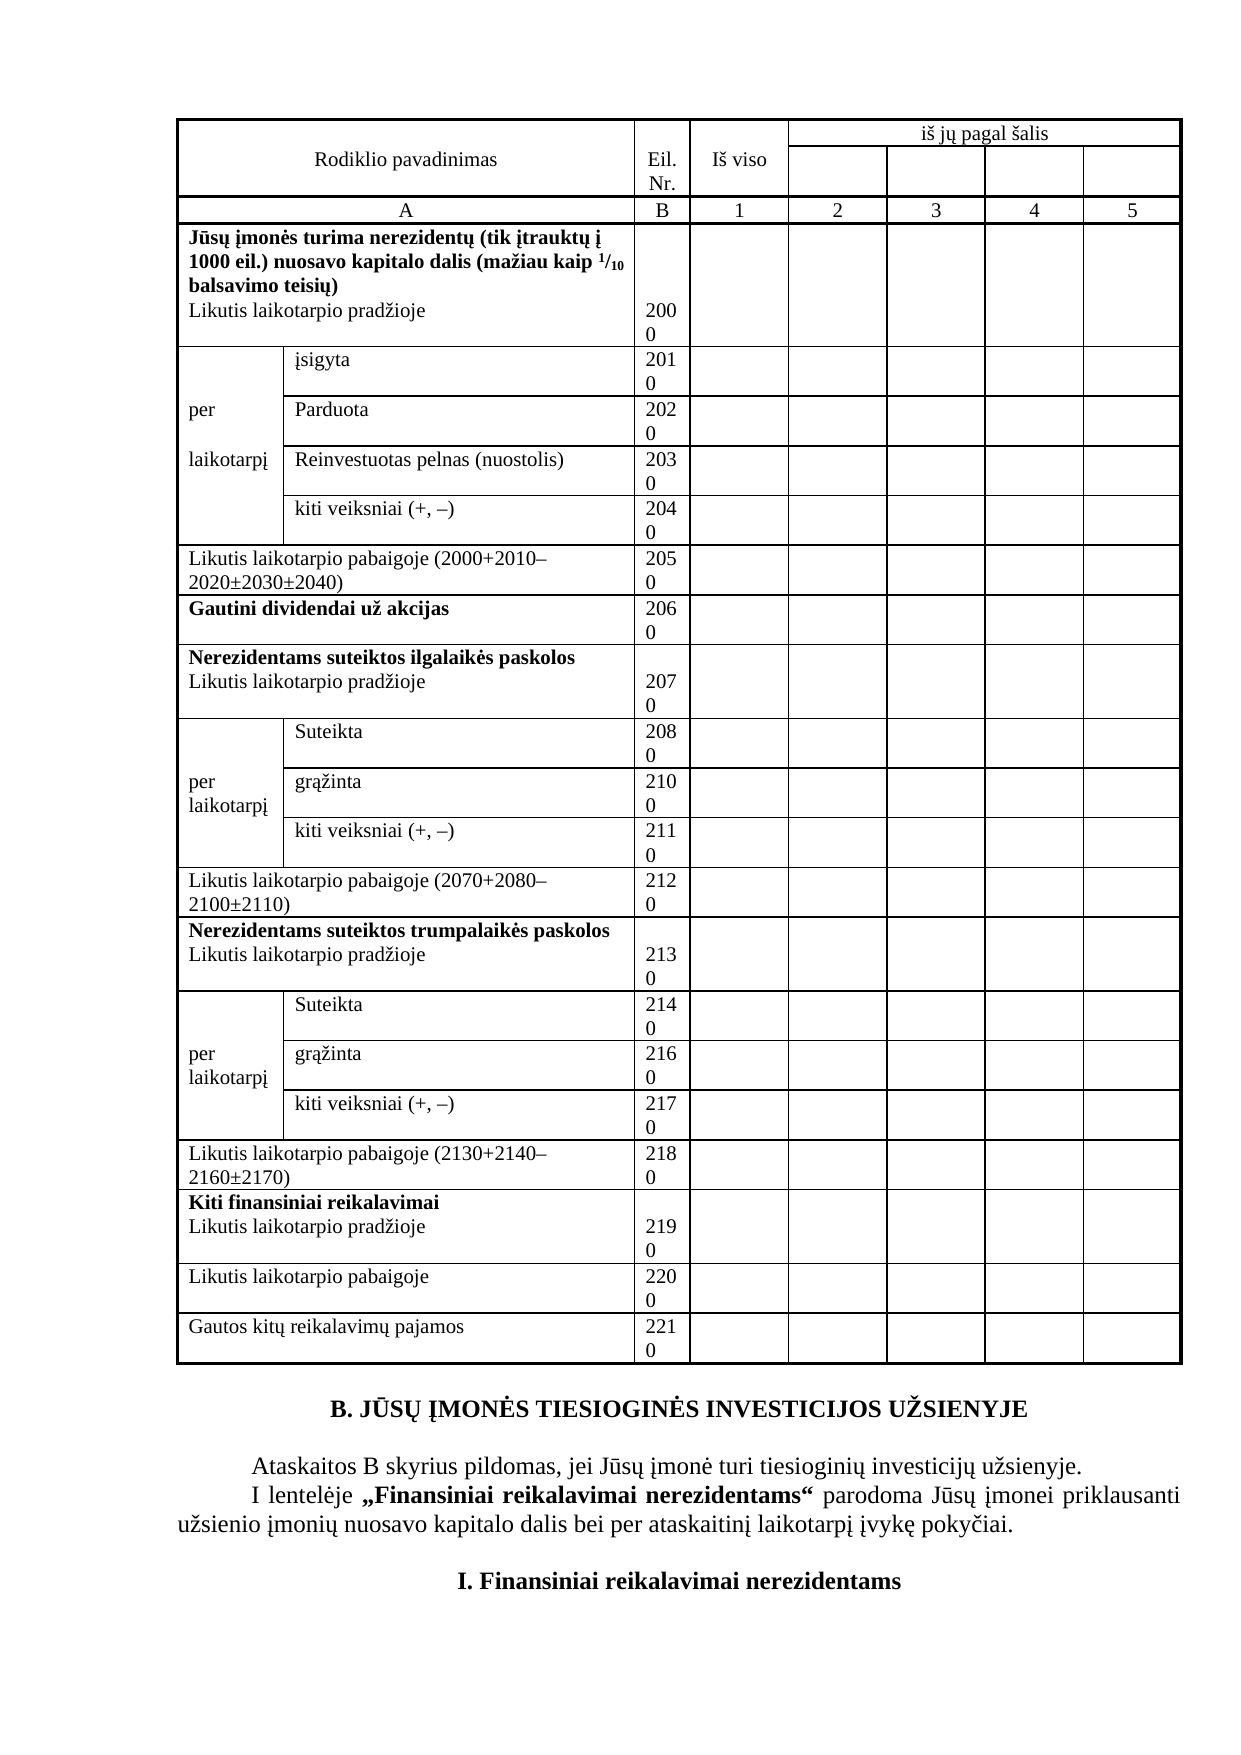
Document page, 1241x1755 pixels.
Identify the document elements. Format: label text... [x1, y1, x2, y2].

table_cell Likutis laikotarpio pabaigoje (2130+2140–2160±2170) [179, 1141, 634, 1189]
table_cell [789, 147, 886, 195]
table_cell [789, 347, 886, 395]
table_cell [789, 496, 886, 544]
table_cell Nerezidentams suteiktos trumpalaikės paskolos [179, 918, 634, 942]
table_cell 5 [1084, 198, 1179, 222]
table_cell [789, 645, 886, 669]
table_cell [986, 645, 1083, 669]
table_cell [691, 1091, 788, 1139]
table_cell 3 [888, 198, 984, 222]
table_cell [1084, 818, 1179, 867]
table_cell [986, 397, 1083, 445]
table_cell [789, 1190, 886, 1214]
table_cell [888, 645, 984, 669]
table_cell [179, 347, 283, 395]
table_cell 2040 [635, 496, 689, 544]
table_cell [179, 719, 283, 767]
table_cell [789, 596, 886, 644]
table_cell [888, 1041, 984, 1089]
table_cell [1084, 669, 1179, 717]
table_cell [789, 818, 886, 867]
table_cell Kiti finansiniai reikalavimai [179, 1190, 634, 1214]
table_cell [179, 992, 283, 1040]
table_cell Nerezidentams suteiktos ilgalaikės paskolos [179, 645, 634, 669]
table_cell [888, 818, 984, 867]
table_cell [888, 918, 984, 942]
table_cell grąžinta [284, 769, 634, 817]
table_cell [986, 1041, 1083, 1089]
table_cell [789, 1041, 886, 1089]
table_cell Reinvestuotas pelnas (nuostolis) [284, 447, 634, 495]
table_cell [789, 769, 886, 817]
table_cell 2080 [635, 719, 689, 767]
table_cell 2180 [635, 1141, 689, 1189]
table_cell per laikotarpį [179, 767, 283, 817]
table_cell 2060 [635, 596, 689, 644]
table_cell 2130 [635, 942, 689, 990]
table_cell 2120 [635, 868, 689, 916]
table_cell Rodiklio pavadinimas [179, 145, 634, 195]
table_cell [1084, 147, 1179, 195]
table_cell kiti veiksniai (+, –) [284, 496, 634, 544]
table_cell [789, 1141, 886, 1189]
table_cell [691, 918, 788, 942]
table_cell [789, 992, 886, 1040]
table_cell [986, 596, 1083, 644]
table_cell [635, 225, 689, 297]
table_cell per laikotarpį [179, 1040, 283, 1089]
table_cell 2210 [635, 1314, 689, 1362]
table_cell [986, 669, 1083, 717]
table_cell [789, 669, 886, 717]
table_cell [789, 447, 886, 495]
table_cell [1084, 1264, 1179, 1312]
table_cell [789, 918, 886, 942]
table_cell Suteikta [284, 992, 634, 1040]
table_cell Likutis laikotarpio pradžioje [179, 298, 634, 346]
table_cell 2200 [635, 1264, 689, 1312]
table_cell [888, 397, 984, 445]
table_cell [1084, 1041, 1179, 1089]
table_cell [1084, 992, 1179, 1040]
table_cell 2170 [635, 1091, 689, 1139]
table_cell [888, 1141, 984, 1189]
table_header [691, 121, 788, 145]
table_cell 2190 [635, 1214, 689, 1262]
table_cell [986, 1264, 1083, 1312]
table_cell [1084, 868, 1179, 916]
table_header [179, 121, 634, 145]
table_cell [1084, 1141, 1179, 1189]
table_cell [986, 496, 1083, 544]
table_cell [691, 496, 788, 544]
table_cell [789, 298, 886, 346]
table_cell kiti veiksniai (+, –) [284, 818, 634, 867]
table_cell [691, 1264, 788, 1312]
table_cell [1084, 918, 1179, 942]
table_cell Likutis laikotarpio pradžioje [179, 669, 634, 717]
table_cell [691, 1314, 788, 1362]
table_cell [888, 1214, 984, 1262]
table_cell Likutis laikotarpio pabaigoje (2070+2080–2100±2110) [179, 868, 634, 916]
table_cell [1084, 1190, 1179, 1214]
table_cell Iš viso [691, 145, 788, 195]
table_cell [691, 298, 788, 346]
table_cell [691, 769, 788, 817]
table_cell [789, 397, 886, 445]
table_cell [888, 147, 984, 195]
table_cell [179, 495, 283, 544]
table_cell [888, 225, 984, 297]
table_cell Likutis laikotarpio pabaigoje [179, 1264, 634, 1312]
table_cell Gautini dividendai už akcijas [179, 596, 634, 644]
table_cell Gautos kitų reikalavimų pajamos [179, 1314, 634, 1362]
table_cell [1084, 546, 1179, 594]
table_cell [986, 1214, 1083, 1262]
table_cell A [179, 198, 634, 222]
table_cell 2110 [635, 818, 689, 867]
table_cell [888, 992, 984, 1040]
table_cell [1084, 719, 1179, 767]
text B. JŪSŲ įMONĖs TIESIOGINĖS INVESTICIJOS UŽSIENyje [177, 1394, 1181, 1422]
table_cell [635, 918, 689, 942]
table_cell [986, 1091, 1083, 1139]
table_cell [986, 1314, 1083, 1362]
table_cell 4 [986, 198, 1083, 222]
table_cell Likutis laikotarpio pradžioje [179, 942, 634, 990]
table_cell [691, 645, 788, 669]
table_header iš jų pagal šalis [789, 121, 1179, 145]
table_cell [789, 1214, 886, 1262]
table_cell 2050 [635, 546, 689, 594]
table_cell [691, 1041, 788, 1089]
table_cell Jūsų įmonės turima nerezidentų (tik įtrauktų į 1000 eil.) nuosavo kapitalo dalis (mažiau kaip 1/10 balsavimo teisių) [179, 225, 634, 297]
table_cell [888, 1314, 984, 1362]
table_cell [1084, 298, 1179, 346]
table_cell [635, 1190, 689, 1214]
table_cell [888, 546, 984, 594]
table_cell 2 [789, 198, 886, 222]
table_cell Likutis laikotarpio pabaigoje (2000+2010–2020±2030±2040) [179, 546, 634, 594]
table_cell Eil. Nr. [635, 145, 689, 195]
table_cell [986, 1141, 1083, 1189]
table_cell 2160 [635, 1041, 689, 1089]
table_cell [789, 868, 886, 916]
table_cell [691, 397, 788, 445]
table_cell [691, 942, 788, 990]
table_cell [691, 225, 788, 297]
table_cell 1 [691, 198, 788, 222]
table_cell [691, 1141, 788, 1189]
table_cell [986, 918, 1083, 942]
table_cell Suteikta [284, 719, 634, 767]
table_cell [691, 596, 788, 644]
table_cell [888, 942, 984, 990]
table_cell [888, 496, 984, 544]
table_cell [179, 817, 283, 867]
table_cell [691, 1190, 788, 1214]
text I. Finansiniai reikalavimai nerezidentams [177, 1566, 1181, 1595]
table_cell [986, 769, 1083, 817]
table_cell 2000 [635, 298, 689, 346]
text Ataskaitos B skyrius pildomas, jei Jūsų įmonė turi tiesioginių investicijų užsienyje. [177, 1451, 1181, 1480]
table_cell [1084, 397, 1179, 445]
table_cell [986, 225, 1083, 297]
table_cell 2140 [635, 992, 689, 1040]
table_cell [986, 942, 1083, 990]
table_cell [888, 1264, 984, 1312]
table_cell [1084, 347, 1179, 395]
table_cell Parduota [284, 397, 634, 445]
table_cell [789, 225, 886, 297]
table_cell [789, 1264, 886, 1312]
table_cell [986, 147, 1083, 195]
table_cell [986, 1190, 1083, 1214]
table_cell [789, 1091, 886, 1139]
table_cell [986, 992, 1083, 1040]
table_cell [888, 719, 984, 767]
text I lentelėje „Finansiniai reikalavimai nerezidentams“ parodoma Jūsų įmonei priklausanti užsienio įmonių nuosavo kapitalo dalis bei per ataskaitinį laikotarpį įvykę pokyčiai. [177, 1480, 1181, 1537]
table_cell [1084, 596, 1179, 644]
table_cell [179, 1089, 283, 1139]
table_cell [888, 298, 984, 346]
table_header [635, 121, 689, 145]
table_cell [888, 596, 984, 644]
table_cell [789, 1314, 886, 1362]
table_cell [1084, 496, 1179, 544]
table_cell [1084, 645, 1179, 669]
table_cell B [635, 198, 689, 222]
table_cell [888, 347, 984, 395]
table_cell [1084, 769, 1179, 817]
table_cell [888, 1190, 984, 1214]
table_cell [986, 447, 1083, 495]
table_cell [691, 818, 788, 867]
table_cell kiti veiksniai (+, –) [284, 1091, 634, 1139]
table_cell [986, 546, 1083, 594]
table_cell laikotarpį [179, 445, 283, 495]
table_cell [888, 1091, 984, 1139]
table_cell 2070 [635, 669, 689, 717]
table_cell [1084, 942, 1179, 990]
table_cell [1084, 1091, 1179, 1139]
table_cell [691, 546, 788, 594]
table_cell [691, 868, 788, 916]
table_cell Likutis laikotarpio pradžioje [179, 1214, 634, 1262]
table_cell [1084, 225, 1179, 297]
table_cell [789, 942, 886, 990]
table_cell [691, 347, 788, 395]
table_cell grąžinta [284, 1041, 634, 1089]
table_cell 2020 [635, 397, 689, 445]
table_cell 2010 [635, 347, 689, 395]
table_cell [986, 347, 1083, 395]
table_cell [986, 818, 1083, 867]
table_cell [691, 719, 788, 767]
table_cell [789, 719, 886, 767]
table_cell [691, 447, 788, 495]
table_cell [1084, 1214, 1179, 1262]
table_cell [888, 769, 984, 817]
table_cell įsigyta [284, 347, 634, 395]
table_cell [789, 546, 886, 594]
table_cell 2100 [635, 769, 689, 817]
table_cell [691, 992, 788, 1040]
table_cell [888, 447, 984, 495]
table_cell [888, 868, 984, 916]
table_cell [691, 669, 788, 717]
table_cell [635, 645, 689, 669]
table_cell [986, 719, 1083, 767]
table_cell per [179, 395, 283, 445]
table_cell [1084, 1314, 1179, 1362]
table_cell [1084, 447, 1179, 495]
table_cell 2030 [635, 447, 689, 495]
table_cell [986, 868, 1083, 916]
table_cell [888, 669, 984, 717]
table_cell [986, 298, 1083, 346]
table_cell [691, 1214, 788, 1262]
